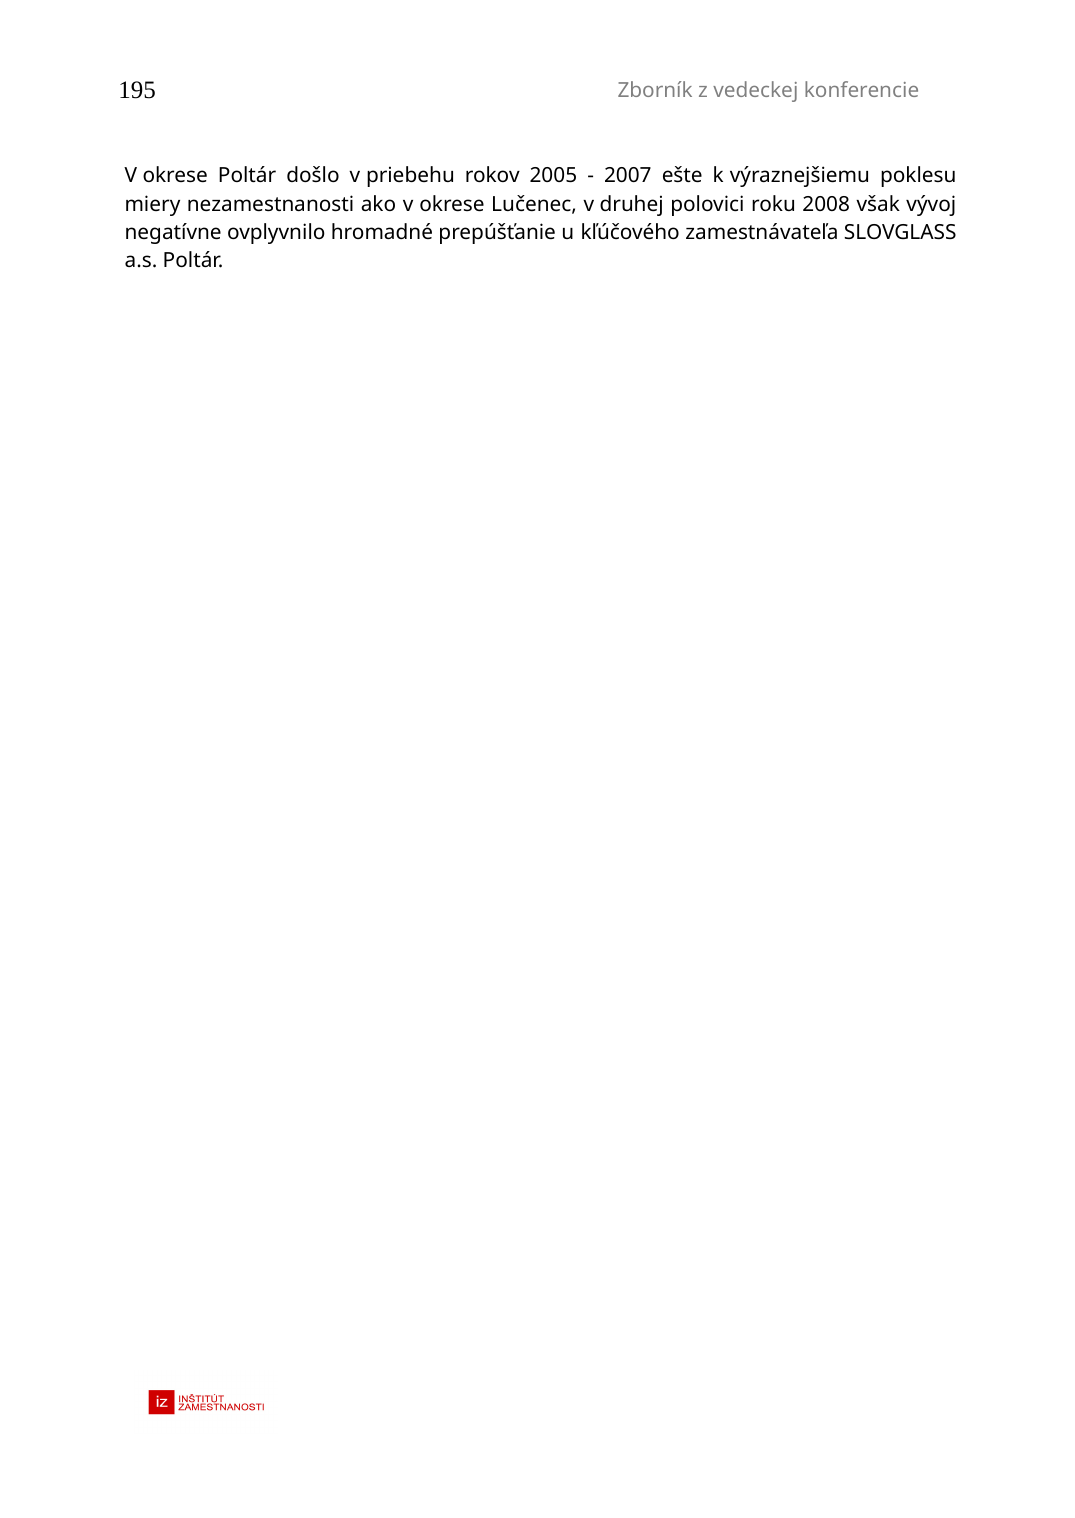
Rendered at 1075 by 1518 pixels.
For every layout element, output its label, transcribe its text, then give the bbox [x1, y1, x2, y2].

text V okrese Poltár došlo v priebehu rokov 2005 - 2007 ešte k výraznejšiemu poklesu miery nezamestnanosti ako v okrese Lučenec, v druhej polovici roku 2008 však vývoj negatívne ovplyvnilo hromadné prepúšťanie u kľúčového zamestnávateľa SLOVGLASS a.s. Poltár. [124, 160, 957, 274]
picture [134, 1370, 278, 1434]
